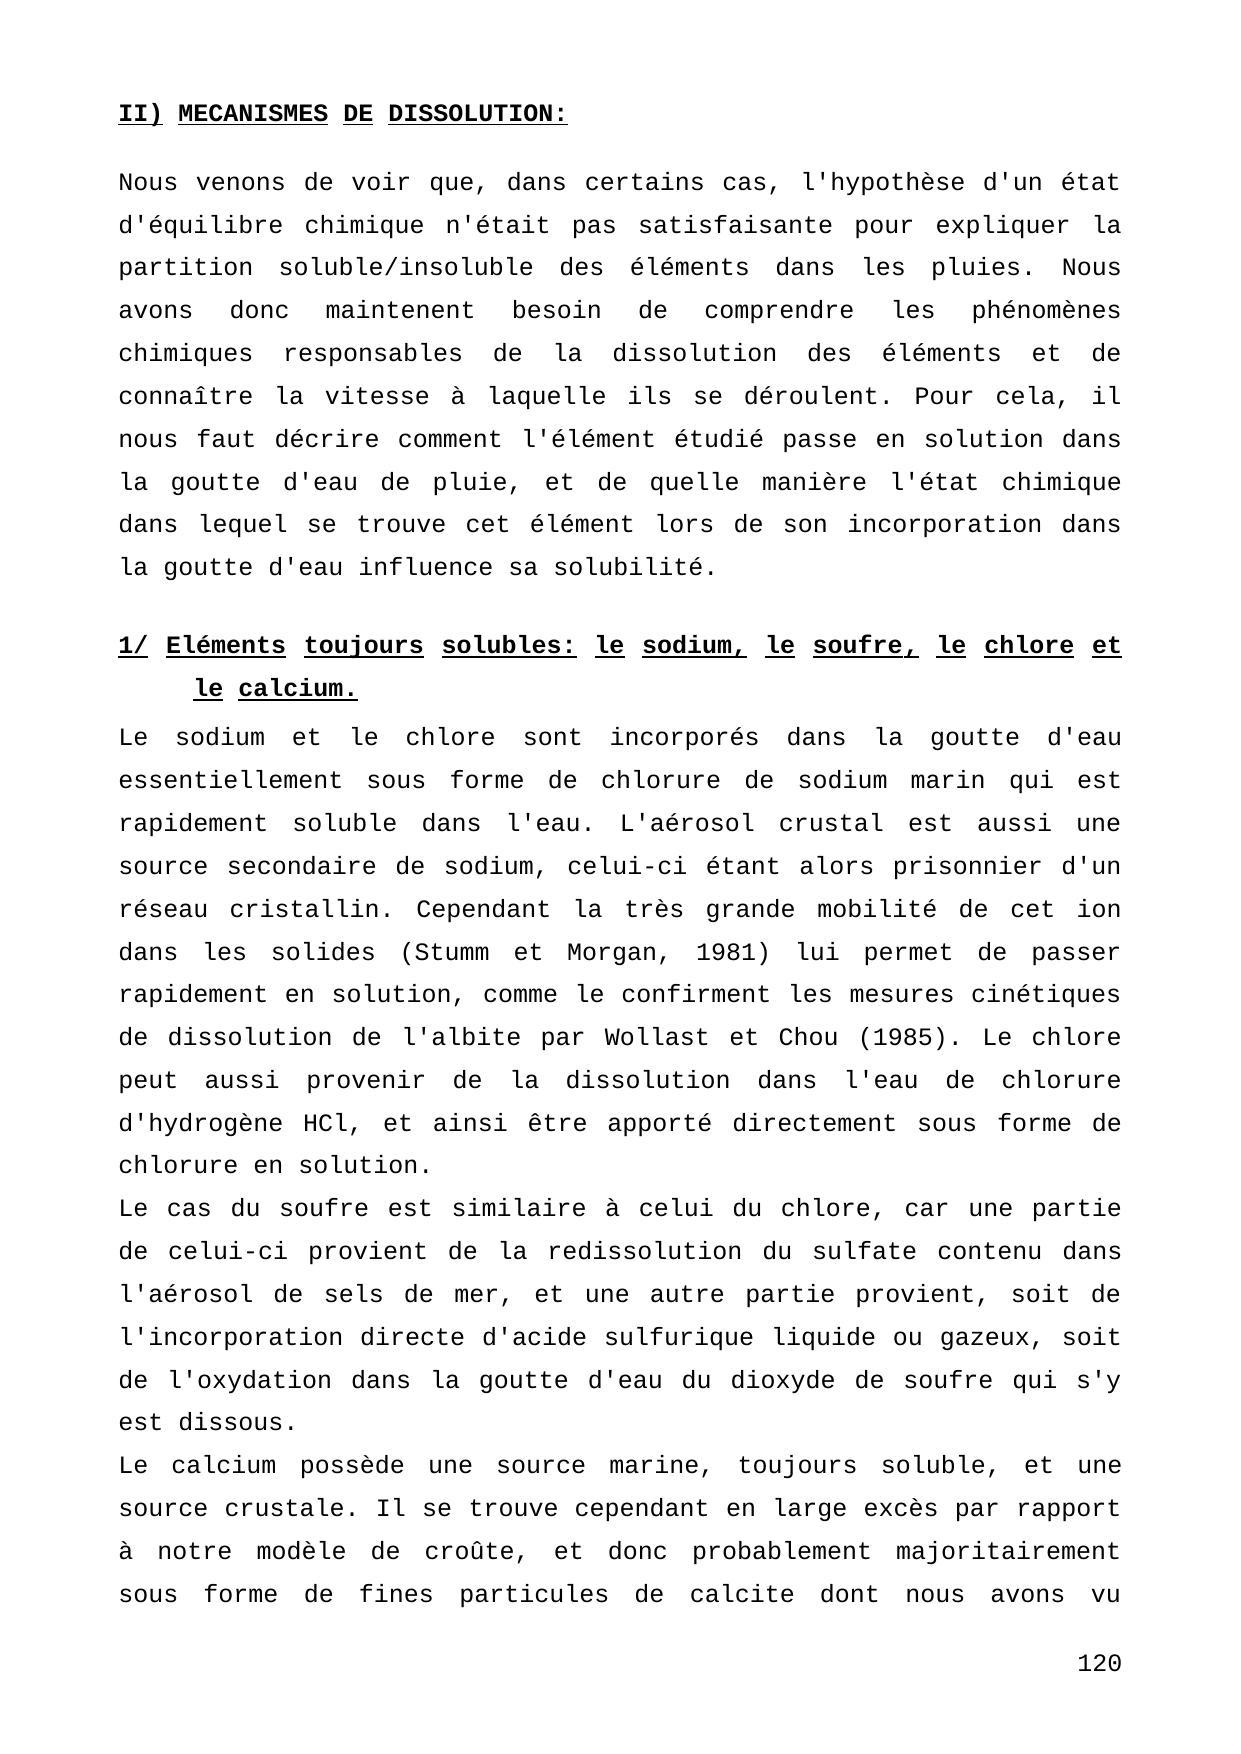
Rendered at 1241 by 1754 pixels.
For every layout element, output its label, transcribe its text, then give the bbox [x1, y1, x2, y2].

text Le cas du soufre est similaire à celui du chlore, car une partie de celui-ci provient de la redissolution du sulfate contenu dans l'aérosol de sels de mer, et une autre partie provient, soit de l'incorporation directe d'acide sulfurique liquide ou gazeux, soit de l'oxydation dans la goutte d'eau du dioxyde de soufre qui s'y est dissous. [118, 1196, 1122, 1438]
subtitle 1/ Eléments toujours solubles: le sodium, le soufre, le chlore et le calcium. [118, 633, 1122, 704]
text Le calcium possède une source marine, toujours soluble, et une source crustale. Il se trouve cependant en large excès par rapport à notre modèle de croûte, et donc probablement majoritairement sous forme de fines particules de calcite dont nous avons vu [118, 1453, 1122, 1609]
subtitle II) MECANISMES DE DISSOLUTION: [118, 100, 1122, 129]
text Nous venons de voir que, dans certains cas, l'hypothèse d'un état d'équilibre chimique n'était pas satisfaisante pour expliquer la partition soluble/insoluble des éléments dans les pluies. Nous avons donc maintenent besoin de comprendre les phénomènes chimiques responsables de la dissolution des éléments et de connaître la vitesse à laquelle ils se déroulent. Pour cela, il nous faut décrire comment l'élément étudié passe en solution dans la goutte d'eau de pluie, et de quelle manière l'état chimique dans lequel se trouve cet élément lors de son incorporation dans la goutte d'eau influence sa solubilité. [118, 169, 1122, 583]
text Le sodium et le chlore sont incorporés dans la goutte d'eau essentiellement sous forme de chlorure de sodium marin qui est rapidement soluble dans l'eau. L'aérosol crustal est aussi une source secondaire de sodium, celui-ci étant alors prisonnier d'un réseau cristallin. Cependant la très grande mobilité de cet ion dans les solides (Stumm et Morgan, 1981) lui permet de passer rapidement en solution, comme le confirment les mesures cinétiques de dissolution de l'albite par Wollast et Chou (1985). Le chlore peut aussi provenir de la dissolution dans l'eau de chlorure d'hydrogène HCl, et ainsi être apporté directement sous forme de chlorure en solution. [118, 725, 1122, 1181]
